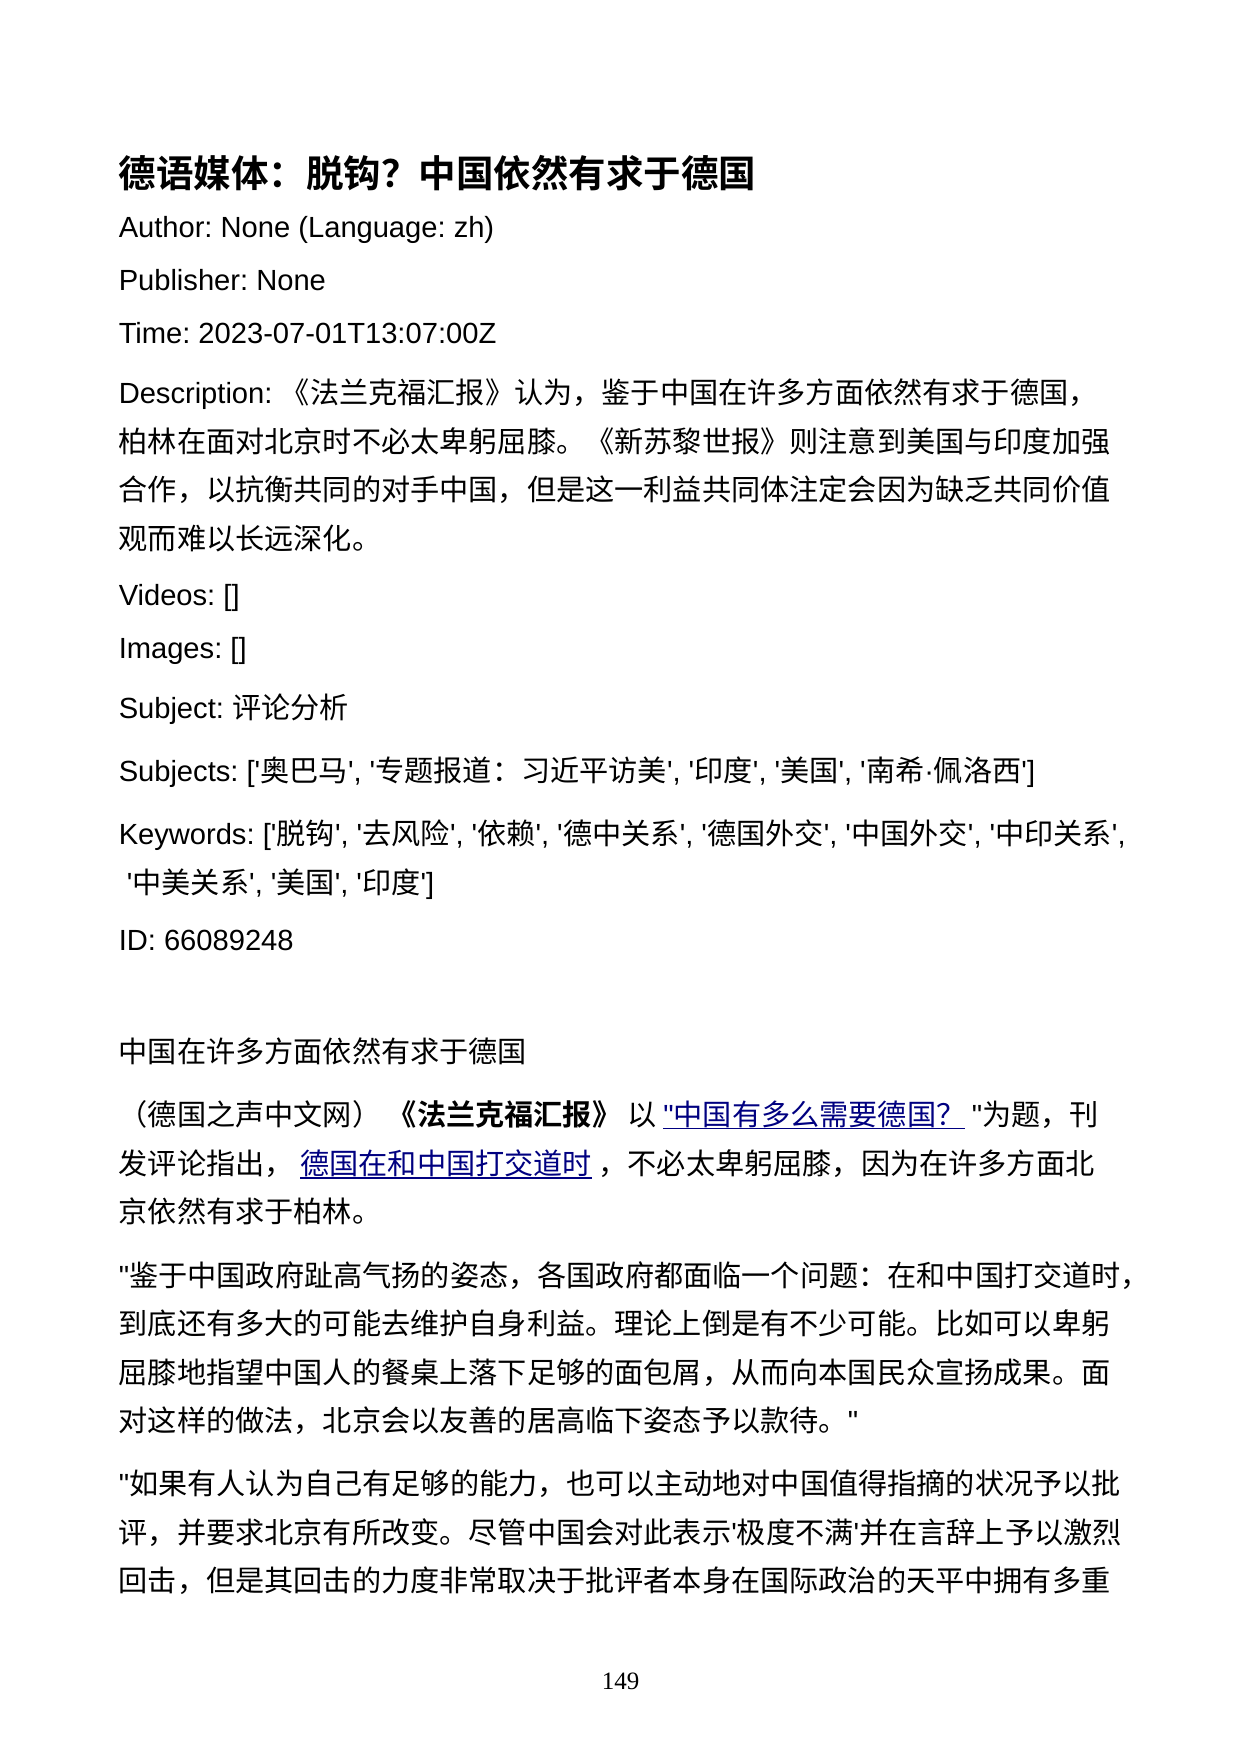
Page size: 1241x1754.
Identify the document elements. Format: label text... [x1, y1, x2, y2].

text Subjects: ['奥巴马', '专题报道：习近平访美', '印度', '美国', '南希·佩洛西'] [118, 748, 1122, 790]
text Description: 《法兰克福汇报》认为，鉴于中国在许多方面依然有求于德国，柏林在面对北京时不必太卑躬屈膝。《新苏黎世报》则注意到美国与印度加强合作，以抗衡共同的对手中国，但是这一利益共同体注定会因为缺乏共同价值观而难以长远深化。 [118, 370, 1122, 558]
text Keywords: ['脱钩', '去风险', '依赖', '德中关系', '德国外交', '中国外交', '中印关系', '中美关系', '美国', '印度'] [118, 811, 1122, 902]
text （德国之声中文网） 《法兰克福汇报》 以 "中国有多么需要德国？ "为题，刊发评论指出， 德国在和中国打交道时 ，不必太卑躬屈膝，因为在许多方面北京依然有求于柏林。 [118, 1092, 1122, 1231]
text "如果有人认为自己有足够的能力，也可以主动地对中国值得指摘的状况予以批评，并要求北京有所改变。尽管中国会对此表示'极度不满'并在言辞上予以激烈回击，但是其回击的力度非常取决于批评者本身在国际政治的天平中拥有多重 [118, 1461, 1122, 1600]
text Videos: [] [118, 578, 1122, 612]
text "鉴于中国政府趾高气扬的姿态，各国政府都面临一个问题：在和中国打交道时，到底还有多大的可能去维护自身利益。理论上倒是有不少可能。比如可以卑躬屈膝地指望中国人的餐桌上落下足够的面包屑，从而向本国民众宣扬成果。面对这样的做法，北京会以友善的居高临下姿态予以款待。" [118, 1252, 1122, 1440]
text Images: [] [118, 632, 1122, 665]
text 中国在许多方面依然有求于德国 [118, 1029, 1122, 1071]
subtitle 德语媒体：脱钩？中国依然有求于德国 [118, 143, 1122, 198]
text ID: 66089248 [118, 923, 1122, 956]
text Publisher: None [118, 263, 1122, 297]
text Subject: 评论分析 [118, 685, 1122, 727]
text Time: 2023-07-01T13:07:00Z [118, 317, 1122, 350]
text Author: None (Language: zh) [118, 210, 1122, 244]
